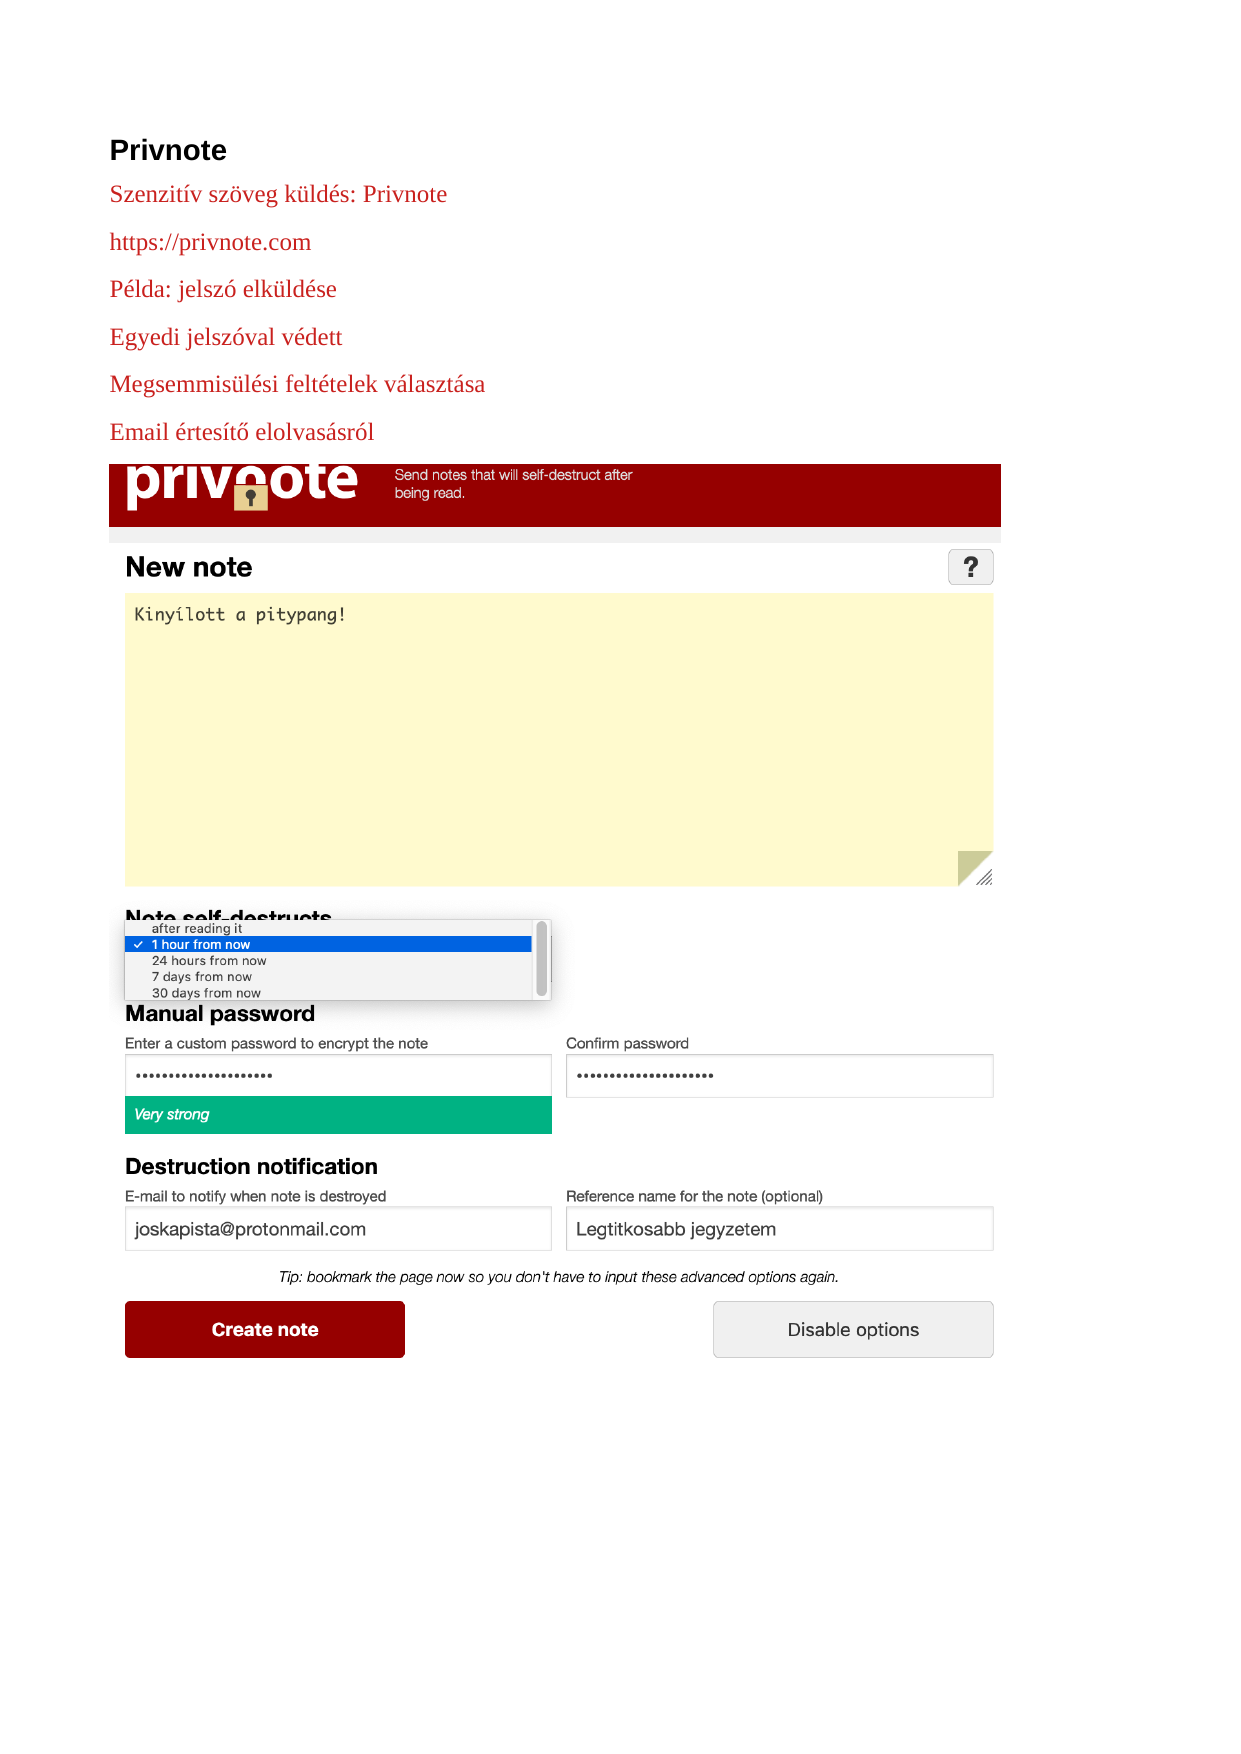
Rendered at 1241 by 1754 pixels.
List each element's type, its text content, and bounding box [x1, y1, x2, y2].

subtitle Privnote [109, 133, 1149, 166]
text Példa: jelszó elküldése [109, 274, 1149, 303]
text Egyedi jelszóval védett [109, 322, 1149, 351]
text Email értesítő elolvasásról [109, 417, 1149, 446]
picture [109, 464, 1001, 1365]
text Szenzitív szöveg küldés: Privnote [109, 179, 1149, 208]
text Megsemmisülési feltételek választása [109, 369, 1149, 398]
text https://privnote.com [109, 227, 1149, 255]
